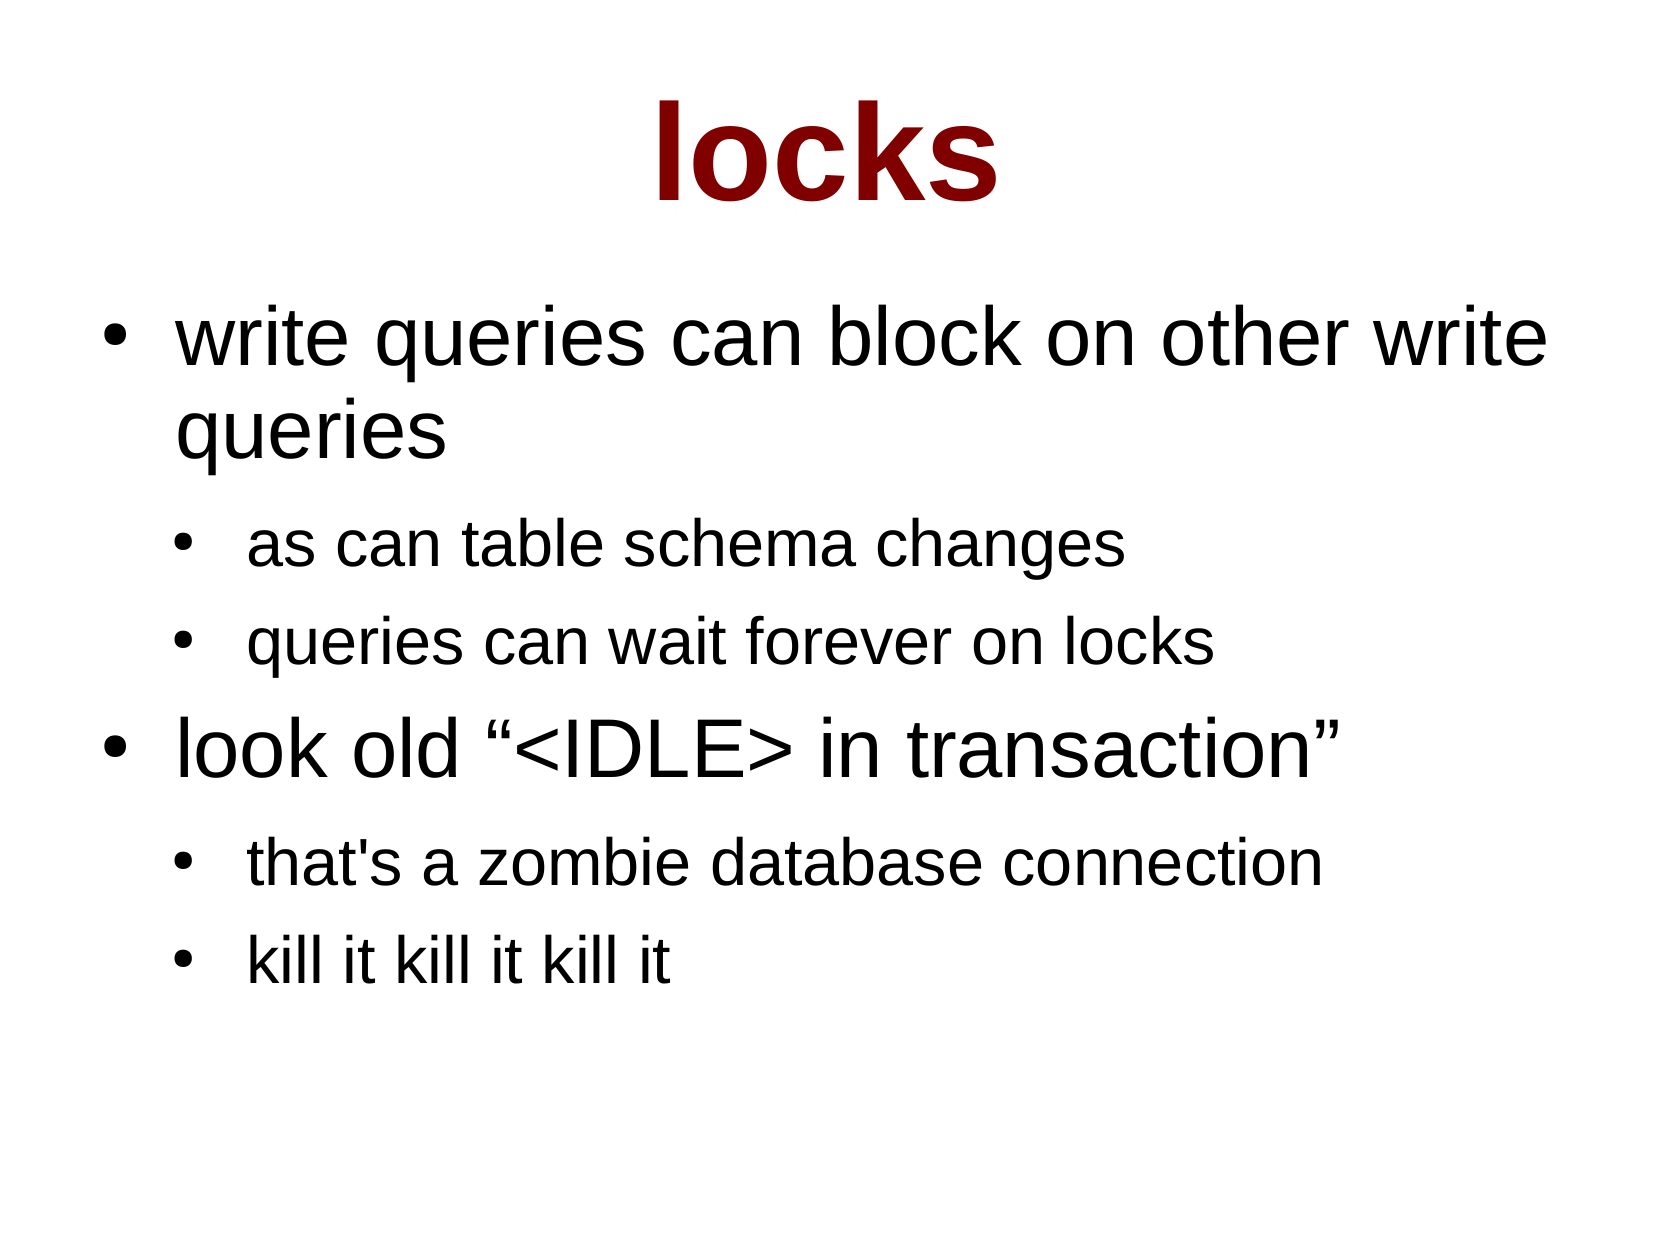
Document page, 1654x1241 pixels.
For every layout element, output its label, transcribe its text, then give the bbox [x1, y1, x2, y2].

title locks [82, 49, 1571, 257]
list write queries can block on other write queries as can table schema changes queries can wait forever on locks look old “<IDLE> in transaction” that's a zombie database connection kill it kill it kill it [82, 290, 1571, 1094]
